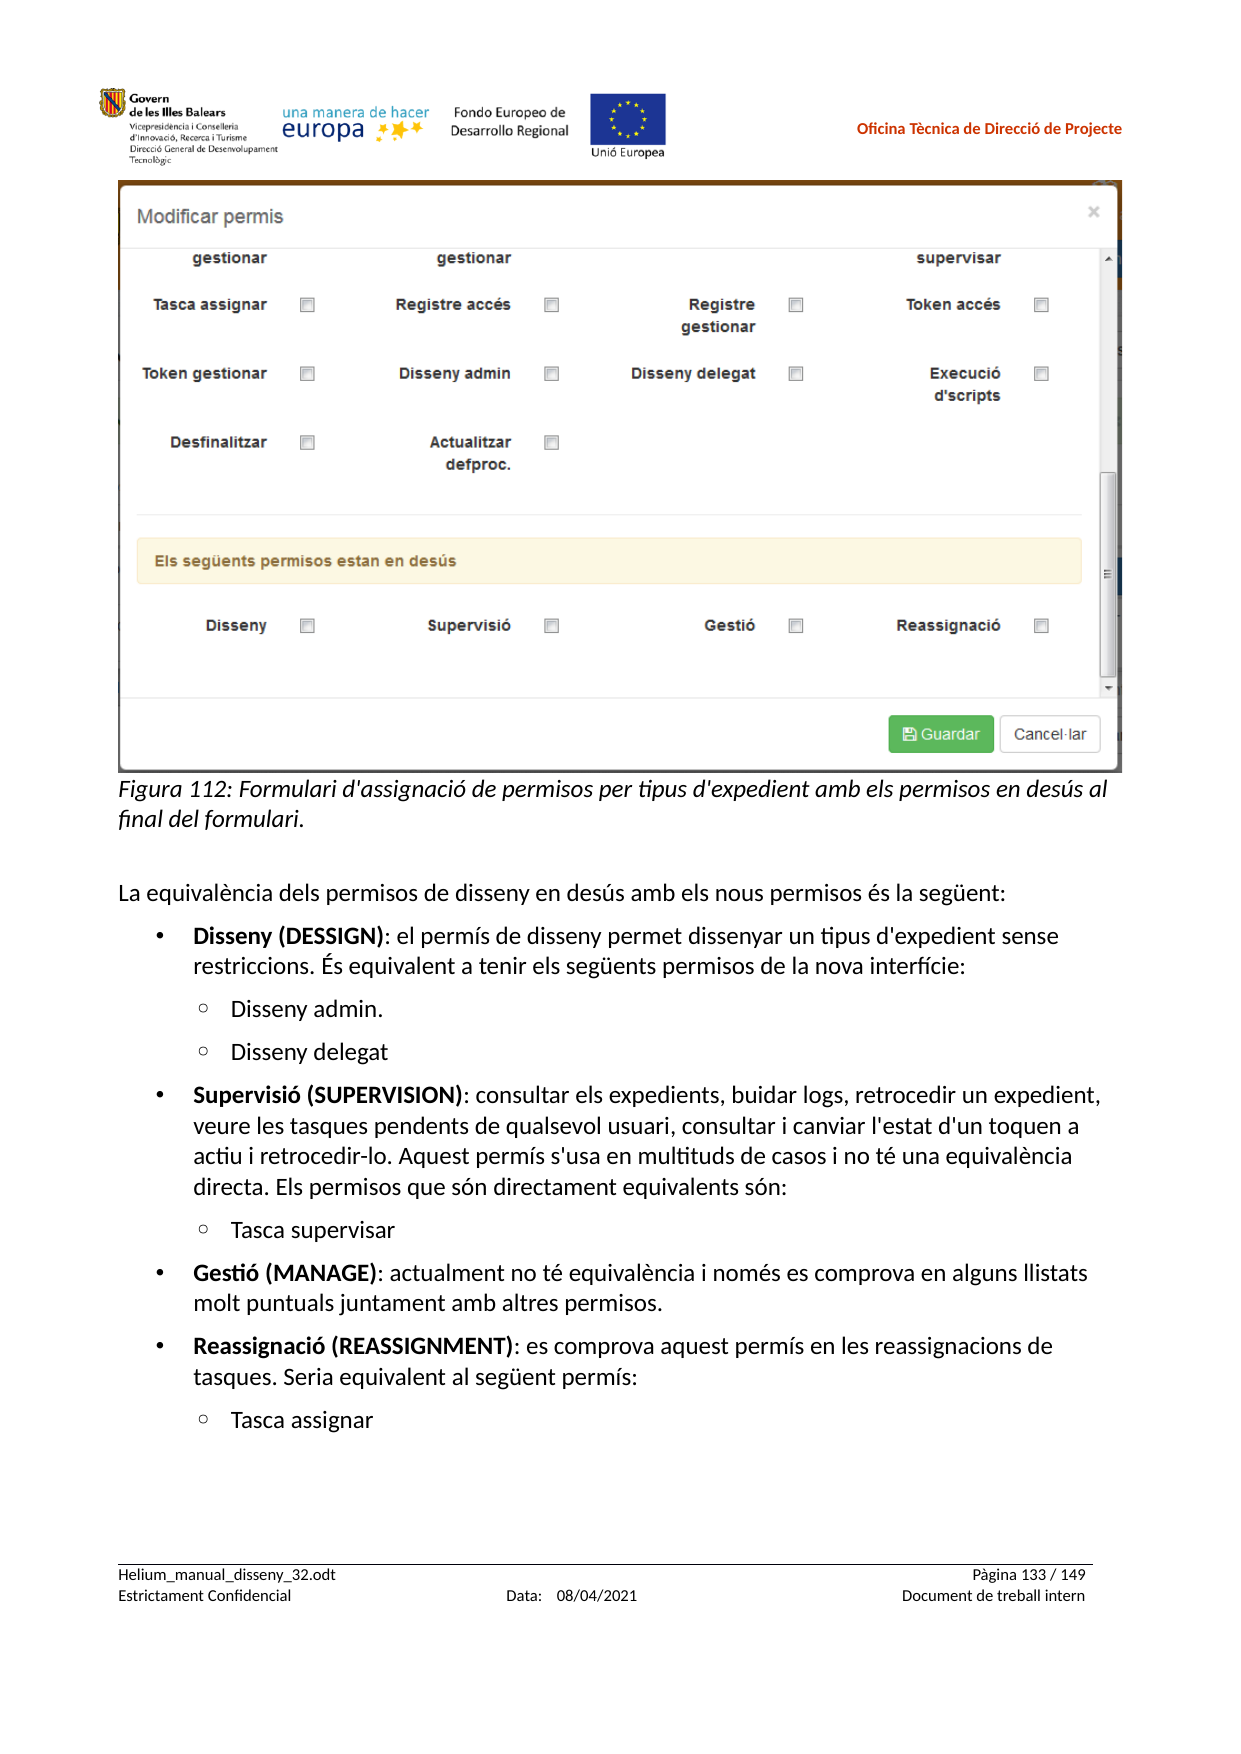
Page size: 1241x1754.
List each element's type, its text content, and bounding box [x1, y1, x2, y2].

list Tasca supervisar [193, 1214, 1122, 1244]
text Figura 112: Formulari d'assignació de permisos per tipus d'expedient amb els permisos en desús al final del formulari. [118, 773, 1122, 834]
text La equivalència dels permisos de disseny en desús amb els nous permisos és la següent: [118, 877, 1122, 907]
picture [99, 87, 668, 166]
list Reassignació (REASSIGNMENT): es comprova aquest permís en les reassignacions de tasques. Seria equivalent al següent permís: [156, 1331, 1122, 1392]
list Supervisió (SUPERVISION): consultar els expedients, buidar logs, retrocedir un expedient, veure les tasques pendents de qualsevol usuari, consultar i canviar l'estat d'un toquen a actiu i retrocedir-lo. Aquest permís s'usa en multituds de casos i no té una equivalència directa. Els permisos que són directament equivalents són: [156, 1079, 1122, 1201]
list Disseny admin. [193, 993, 1122, 1024]
picture [118, 180, 1123, 773]
list Tasca assignar [193, 1404, 1122, 1434]
list Gestió (MANAGE): actualment no té equivalència i només es comprova en alguns llistats molt puntuals juntament amb altres permisos. [156, 1257, 1122, 1318]
list Disseny delegat [193, 1036, 1122, 1067]
list Disseny (DESSIGN): el permís de disseny permet dissenyar un tipus d'expedient sense restriccions. És equivalent a tenir els següents permisos de la nova interfície: [156, 920, 1122, 981]
